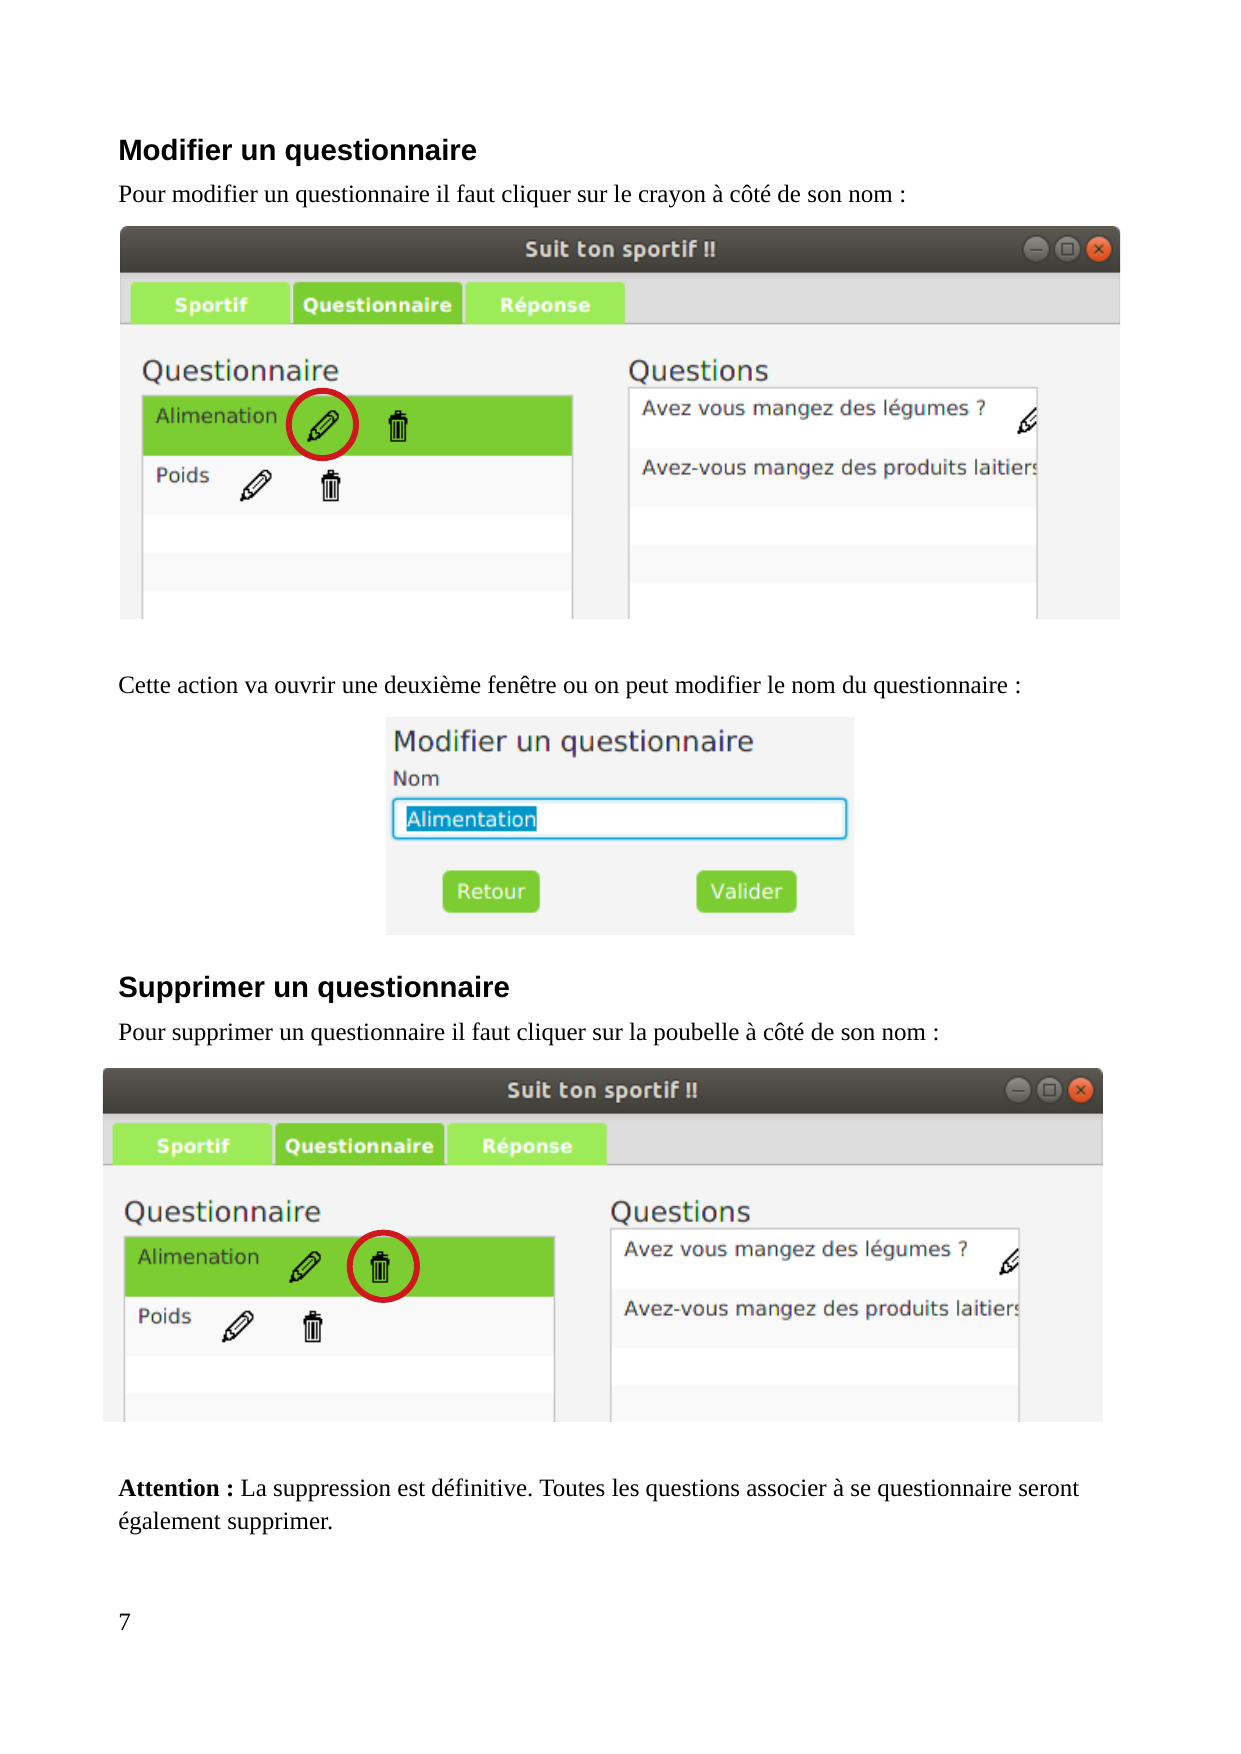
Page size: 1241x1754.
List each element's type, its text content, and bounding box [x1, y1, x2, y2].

picture [385, 717, 855, 935]
text Cette action va ouvrir une deuxième fenêtre ou on peut modifier le nom du questionnaire : [118, 670, 1122, 699]
picture [102, 1068, 1103, 1422]
subtitle Modifier un questionnaire [118, 133, 1122, 166]
text Pour modifier un questionnaire il faut cliquer sur le crayon à côté de son nom : [118, 179, 1122, 208]
subtitle Supprimer un questionnaire [118, 970, 1122, 1004]
picture [120, 226, 1121, 619]
text Pour supprimer un questionnaire il faut cliquer sur la poubelle à côté de son nom : [118, 1017, 1122, 1045]
text Attention : La suppression est définitive. Toutes les questions associer à se questionnaire seront également supprimer. [118, 1473, 1122, 1535]
